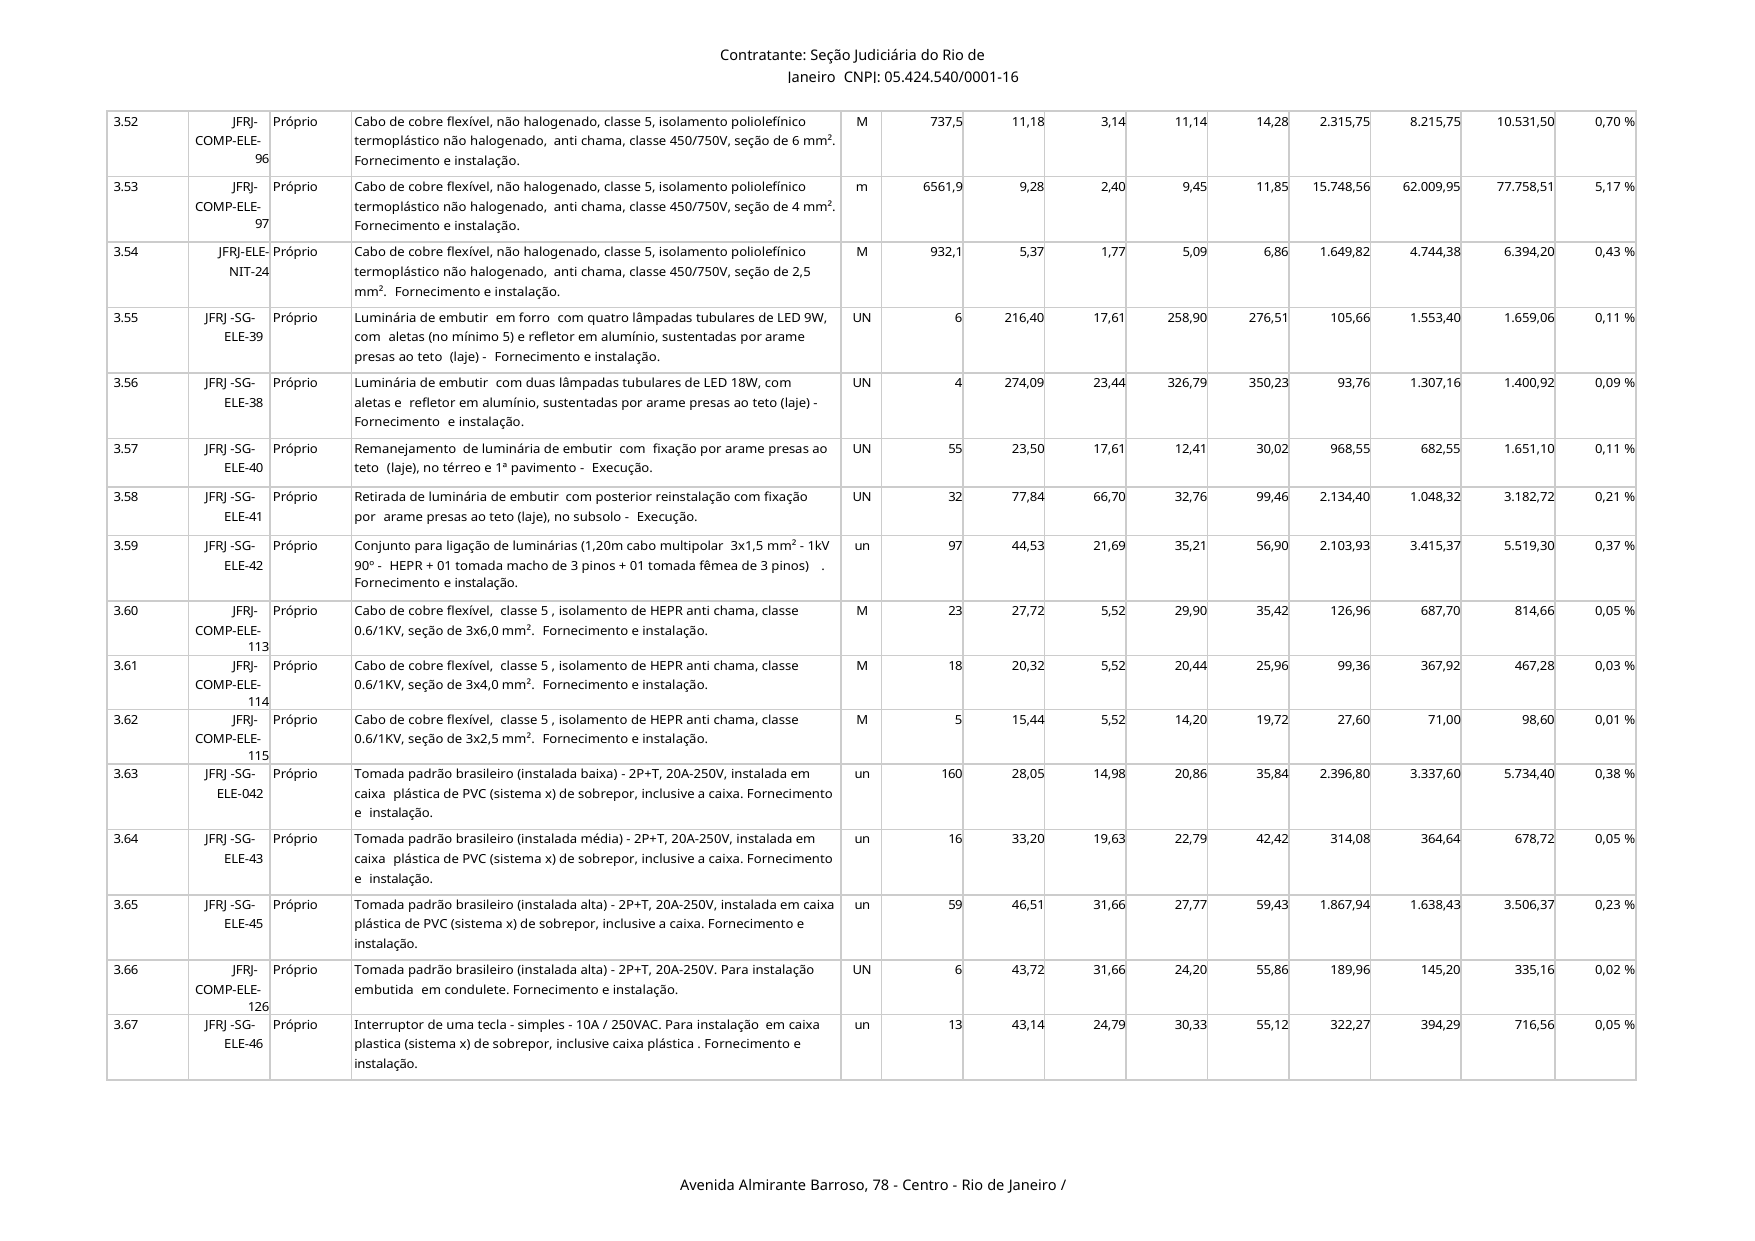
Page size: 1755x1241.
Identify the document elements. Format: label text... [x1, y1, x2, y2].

table_cell 1.651,10 [1462, 439, 1554, 486]
table_header 11,14 [1127, 112, 1207, 176]
table_cell 6 [882, 308, 962, 372]
table_cell Próprio [271, 243, 351, 307]
table_cell m [842, 177, 881, 241]
table_cell 1.400,92 [1462, 374, 1554, 437]
table_cell M [842, 710, 881, 763]
table_cell 5.734,40 [1462, 765, 1554, 828]
table_cell 1.638,43 [1371, 896, 1460, 959]
table_cell 21,69 [1045, 536, 1125, 600]
table_header 3.52 [108, 112, 188, 176]
table_cell Cabo de cobre flexível, classe 5 , isolamento de HEPR anti chama, classe 0.6/1KV, seção de 3x2,5 mm². Fornecimento e instalação. [352, 710, 840, 763]
table_cell 12,41 [1127, 439, 1207, 486]
table_cell 23 [882, 602, 962, 654]
table_cell 23,50 [964, 439, 1044, 486]
table_cell 367,92 [1371, 656, 1460, 709]
table_cell JFRJ -SG- ELE-042 [189, 765, 269, 828]
table_cell 99,46 [1208, 488, 1288, 535]
table_cell 23,44 [1045, 374, 1125, 437]
table_cell 145,20 [1371, 961, 1460, 1013]
table_cell 11,85 [1208, 177, 1288, 241]
table_cell 9,28 [964, 177, 1044, 241]
table_cell 678,72 [1462, 830, 1554, 894]
table_cell 5,52 [1045, 602, 1125, 654]
table_cell Próprio [271, 961, 351, 1013]
table_cell JFRJ -SG- ELE-45 [189, 896, 269, 959]
table_cell 932,1 [882, 243, 962, 307]
table_cell 3.63 [108, 765, 188, 828]
table_cell 3.54 [108, 243, 188, 307]
table_cell JFRJ-ELE- NIT-24 [189, 243, 269, 307]
table_header 737,5 [882, 112, 962, 176]
table_cell 3.506,37 [1462, 896, 1554, 959]
table_cell 4 [882, 374, 962, 437]
table_cell Próprio [271, 830, 351, 894]
table_cell Interruptor de uma tecla - simples - 10A / 250VAC. Para instalação em caixa plastica (sistema x) de sobrepor, inclusive caixa plástica . Fornecimento e instalação. [352, 1015, 840, 1079]
table_cell 3.57 [108, 439, 188, 486]
table_header 10.531,50 [1462, 112, 1554, 176]
table_cell 6,86 [1208, 243, 1288, 307]
table_cell 0,43 % [1556, 243, 1635, 307]
table_cell 0,37 % [1556, 536, 1635, 600]
table_cell 1.649,82 [1290, 243, 1370, 307]
table_cell 55,12 [1208, 1015, 1288, 1079]
table_cell UN [842, 374, 881, 437]
table_cell Próprio [271, 308, 351, 372]
table_cell 335,16 [1462, 961, 1554, 1013]
table_cell 3.58 [108, 488, 188, 535]
table_cell 15.748,56 [1290, 177, 1370, 241]
table_cell Cabo de cobre flexível, não halogenado, classe 5, isolamento poliolefínico termoplástico não halogenado, anti chama, classe 450/750V, seção de 2,5 mm². Fornecimento e instalação. [352, 243, 840, 307]
table_cell 3.182,72 [1462, 488, 1554, 535]
table_cell 350,23 [1208, 374, 1288, 437]
table_cell 0,38 % [1556, 765, 1635, 828]
table_header 14,28 [1208, 112, 1288, 176]
table_cell 19,63 [1045, 830, 1125, 894]
table_cell 13 [882, 1015, 962, 1079]
table_cell Próprio [271, 536, 351, 600]
table_header 3,14 [1045, 112, 1125, 176]
table_cell 42,42 [1208, 830, 1288, 894]
table_cell 2.134,40 [1290, 488, 1370, 535]
table_cell 3.337,60 [1371, 765, 1460, 828]
table_cell 25,96 [1208, 656, 1288, 709]
table_cell 6 [882, 961, 962, 1013]
table_cell 98,60 [1462, 710, 1554, 763]
table_cell 364,64 [1371, 830, 1460, 894]
table_cell 32,76 [1127, 488, 1207, 535]
table_cell 32 [882, 488, 962, 535]
table_cell 20,32 [964, 656, 1044, 709]
table_cell 30,02 [1208, 439, 1288, 486]
table_cell 0,09 % [1556, 374, 1635, 437]
table_cell 27,60 [1290, 710, 1370, 763]
table_cell Próprio [271, 488, 351, 535]
table_cell M [842, 243, 881, 307]
table_cell 46,51 [964, 896, 1044, 959]
table_cell 0,11 % [1556, 308, 1635, 372]
table_cell UN [842, 439, 881, 486]
table_cell 1.307,16 [1371, 374, 1460, 437]
table_cell 216,40 [964, 308, 1044, 372]
table_cell Cabo de cobre flexível, classe 5 , isolamento de HEPR anti chama, classe 0.6/1KV, seção de 3x4,0 mm². Fornecimento e instalação. [352, 656, 840, 709]
table_cell 28,05 [964, 765, 1044, 828]
table_cell 71,00 [1371, 710, 1460, 763]
table_header 8.215,75 [1371, 112, 1460, 176]
table_cell 326,79 [1127, 374, 1207, 437]
table_cell Tomada padrão brasileiro (instalada baixa) - 2P+T, 20A-250V, instalada em caixa plástica de PVC (sistema x) de sobrepor, inclusive a caixa. Fornecimento e instalação. [352, 765, 840, 828]
table_cell un [842, 536, 881, 600]
table_header 0,70 % [1556, 112, 1635, 176]
table_cell 56,90 [1208, 536, 1288, 600]
table_cell 35,42 [1208, 602, 1288, 654]
table_cell 27,77 [1127, 896, 1207, 959]
table_cell JFRJ- COMP-ELE- 113 [189, 602, 269, 654]
table_cell 3.55 [108, 308, 188, 372]
table_header Próprio [271, 112, 351, 176]
table_cell M [842, 656, 881, 709]
table_cell 467,28 [1462, 656, 1554, 709]
table_cell 15,44 [964, 710, 1044, 763]
table_cell JFRJ -SG- ELE-43 [189, 830, 269, 894]
table_cell 27,72 [964, 602, 1044, 654]
table_cell 274,09 [964, 374, 1044, 437]
table_cell 17,61 [1045, 308, 1125, 372]
table_cell 2.103,93 [1290, 536, 1370, 600]
table_cell 0,03 % [1556, 656, 1635, 709]
table_cell Próprio [271, 656, 351, 709]
table_cell 55 [882, 439, 962, 486]
table_cell 0,05 % [1556, 602, 1635, 654]
table_cell 77,84 [964, 488, 1044, 535]
table_header M [842, 112, 881, 176]
table_cell 0,01 % [1556, 710, 1635, 763]
table_cell Próprio [271, 177, 351, 241]
table_cell Remanejamento de luminária de embutir com fixação por arame presas ao teto (laje), no térreo e 1ª pavimento - Execução. [352, 439, 840, 486]
table_cell JFRJ- COMP-ELE- 115 [189, 710, 269, 763]
table_cell 687,70 [1371, 602, 1460, 654]
table_cell Próprio [271, 896, 351, 959]
table_cell 3.64 [108, 830, 188, 894]
table_cell 35,21 [1127, 536, 1207, 600]
table_cell Tomada padrão brasileiro (instalada alta) - 2P+T, 20A-250V, instalada em caixa plástica de PVC (sistema x) de sobrepor, inclusive a caixa. Fornecimento e instalação. [352, 896, 840, 959]
table_cell JFRJ- COMP-ELE- 97 [189, 177, 269, 241]
table_cell un [842, 830, 881, 894]
table_cell 968,55 [1290, 439, 1370, 486]
table_cell 43,14 [964, 1015, 1044, 1079]
table_cell 93,76 [1290, 374, 1370, 437]
table_cell Tomada padrão brasileiro (instalada alta) - 2P+T, 20A-250V. Para instalação embutida em condulete. Fornecimento e instalação. [352, 961, 840, 1013]
table_cell Cabo de cobre flexível, classe 5 , isolamento de HEPR anti chama, classe 0.6/1KV, seção de 3x6,0 mm². Fornecimento e instalação. [352, 602, 840, 654]
table_cell 31,66 [1045, 961, 1125, 1013]
table_cell 0,11 % [1556, 439, 1635, 486]
table_cell 22,79 [1127, 830, 1207, 894]
table_cell 20,86 [1127, 765, 1207, 828]
table_cell JFRJ -SG- ELE-42 [189, 536, 269, 600]
table_cell UN [842, 961, 881, 1013]
table_cell 66,70 [1045, 488, 1125, 535]
table_cell 2,40 [1045, 177, 1125, 241]
table_cell 59,43 [1208, 896, 1288, 959]
table_header 11,18 [964, 112, 1044, 176]
table_cell 59 [882, 896, 962, 959]
table_cell Próprio [271, 602, 351, 654]
table_cell un [842, 1015, 881, 1079]
table_cell 35,84 [1208, 765, 1288, 828]
table_cell 24,79 [1045, 1015, 1125, 1079]
table_cell 5,37 [964, 243, 1044, 307]
table_cell 5.519,30 [1462, 536, 1554, 600]
table_header JFRJ- COMP-ELE- 96 [189, 112, 269, 176]
table_cell 314,08 [1290, 830, 1370, 894]
table_cell UN [842, 488, 881, 535]
table_cell 258,90 [1127, 308, 1207, 372]
table_header 2.315,75 [1290, 112, 1370, 176]
table_cell Próprio [271, 765, 351, 828]
table_header Cabo de cobre flexível, não halogenado, classe 5, isolamento poliolefínico termoplástico não halogenado, anti chama, classe 450/750V, seção de 6 mm². Fornecimento e instalação. [352, 112, 840, 176]
table_cell 160 [882, 765, 962, 828]
table_cell JFRJ -SG- ELE-38 [189, 374, 269, 437]
table_cell 4.744,38 [1371, 243, 1460, 307]
table_cell Retirada de luminária de embutir com posterior reinstalação com fixação por arame presas ao teto (laje), no subsolo - Execução. [352, 488, 840, 535]
table_cell 1.553,40 [1371, 308, 1460, 372]
table_cell 43,72 [964, 961, 1044, 1013]
table_cell Próprio [271, 1015, 351, 1079]
table_cell 9,45 [1127, 177, 1207, 241]
table_cell 126,96 [1290, 602, 1370, 654]
table_cell Luminária de embutir com duas lâmpadas tubulares de LED 18W, com aletas e refletor em alumínio, sustentadas por arame presas ao teto (laje) - Fornecimento e instalação. [352, 374, 840, 437]
table_cell 0,23 % [1556, 896, 1635, 959]
table_cell 0,02 % [1556, 961, 1635, 1013]
table_cell Luminária de embutir em forro com quatro lâmpadas tubulares de LED 9W, com aletas (no mínimo 5) e refletor em alumínio, sustentadas por arame presas ao teto (laje) - Fornecimento e instalação. [352, 308, 840, 372]
table_cell 3.56 [108, 374, 188, 437]
table_cell 24,20 [1127, 961, 1207, 1013]
table_cell 5,09 [1127, 243, 1207, 307]
table_cell JFRJ- COMP-ELE- 114 [189, 656, 269, 709]
table_cell un [842, 765, 881, 828]
table_cell 6561,9 [882, 177, 962, 241]
table_cell 18 [882, 656, 962, 709]
table_cell 62.009,95 [1371, 177, 1460, 241]
table_cell 814,66 [1462, 602, 1554, 654]
table_cell 276,51 [1208, 308, 1288, 372]
table_cell 2.396,80 [1290, 765, 1370, 828]
table_cell Próprio [271, 439, 351, 486]
table_cell M [842, 602, 881, 654]
table_cell 5,52 [1045, 656, 1125, 709]
table_cell 31,66 [1045, 896, 1125, 959]
table_cell 682,55 [1371, 439, 1460, 486]
table_cell 1.659,06 [1462, 308, 1554, 372]
table_cell 189,96 [1290, 961, 1370, 1013]
table_cell JFRJ -SG- ELE-46 [189, 1015, 269, 1079]
table_cell 14,20 [1127, 710, 1207, 763]
table_cell 6.394,20 [1462, 243, 1554, 307]
table_cell 0,05 % [1556, 830, 1635, 894]
table_cell 33,20 [964, 830, 1044, 894]
table_cell 3.59 [108, 536, 188, 600]
table_cell 14,98 [1045, 765, 1125, 828]
table_cell JFRJ -SG- ELE-40 [189, 439, 269, 486]
table_cell un [842, 896, 881, 959]
table_cell 394,29 [1371, 1015, 1460, 1079]
table_cell JFRJ- COMP-ELE- 126 [189, 961, 269, 1013]
table_cell 30,33 [1127, 1015, 1207, 1079]
table_cell JFRJ -SG- ELE-41 [189, 488, 269, 535]
table_cell Próprio [271, 374, 351, 437]
table_cell Conjunto para ligação de luminárias (1,20m cabo multipolar 3x1,5 mm² - 1kV 90º - HEPR + 01 tomada macho de 3 pinos + 01 tomada fêmea de 3 pinos) . Fornecimento e instalação. [352, 536, 840, 600]
table_cell 97 [882, 536, 962, 600]
table_cell 3.66 [108, 961, 188, 1013]
table_cell 19,72 [1208, 710, 1288, 763]
table_cell UN [842, 308, 881, 372]
table_cell 322,27 [1290, 1015, 1370, 1079]
table_cell Cabo de cobre flexível, não halogenado, classe 5, isolamento poliolefínico termoplástico não halogenado, anti chama, classe 450/750V, seção de 4 mm². Fornecimento e instalação. [352, 177, 840, 241]
table_cell Tomada padrão brasileiro (instalada média) - 2P+T, 20A-250V, instalada em caixa plástica de PVC (sistema x) de sobrepor, inclusive a caixa. Fornecimento e instalação. [352, 830, 840, 894]
table_cell 3.60 [108, 602, 188, 654]
table_cell 99,36 [1290, 656, 1370, 709]
table_cell 3.67 [108, 1015, 188, 1079]
table_cell 0,21 % [1556, 488, 1635, 535]
table_cell 3.53 [108, 177, 188, 241]
table_cell 20,44 [1127, 656, 1207, 709]
table_cell 17,61 [1045, 439, 1125, 486]
table_cell 3.62 [108, 710, 188, 763]
table_cell 5,17 % [1556, 177, 1635, 241]
table_cell 5 [882, 710, 962, 763]
table_cell 77.758,51 [1462, 177, 1554, 241]
table_cell 5,52 [1045, 710, 1125, 763]
table_cell 44,53 [964, 536, 1044, 600]
table_cell 55,86 [1208, 961, 1288, 1013]
table_cell JFRJ -SG- ELE-39 [189, 308, 269, 372]
table_cell 29,90 [1127, 602, 1207, 654]
table_cell 1,77 [1045, 243, 1125, 307]
table_cell 716,56 [1462, 1015, 1554, 1079]
table_cell 3.61 [108, 656, 188, 709]
table_cell 3.415,37 [1371, 536, 1460, 600]
table_cell 105,66 [1290, 308, 1370, 372]
table_cell 1.048,32 [1371, 488, 1460, 535]
table_cell 0,05 % [1556, 1015, 1635, 1079]
table_cell 16 [882, 830, 962, 894]
table_cell Próprio [271, 710, 351, 763]
table_cell 3.65 [108, 896, 188, 959]
table_cell 1.867,94 [1290, 896, 1370, 959]
